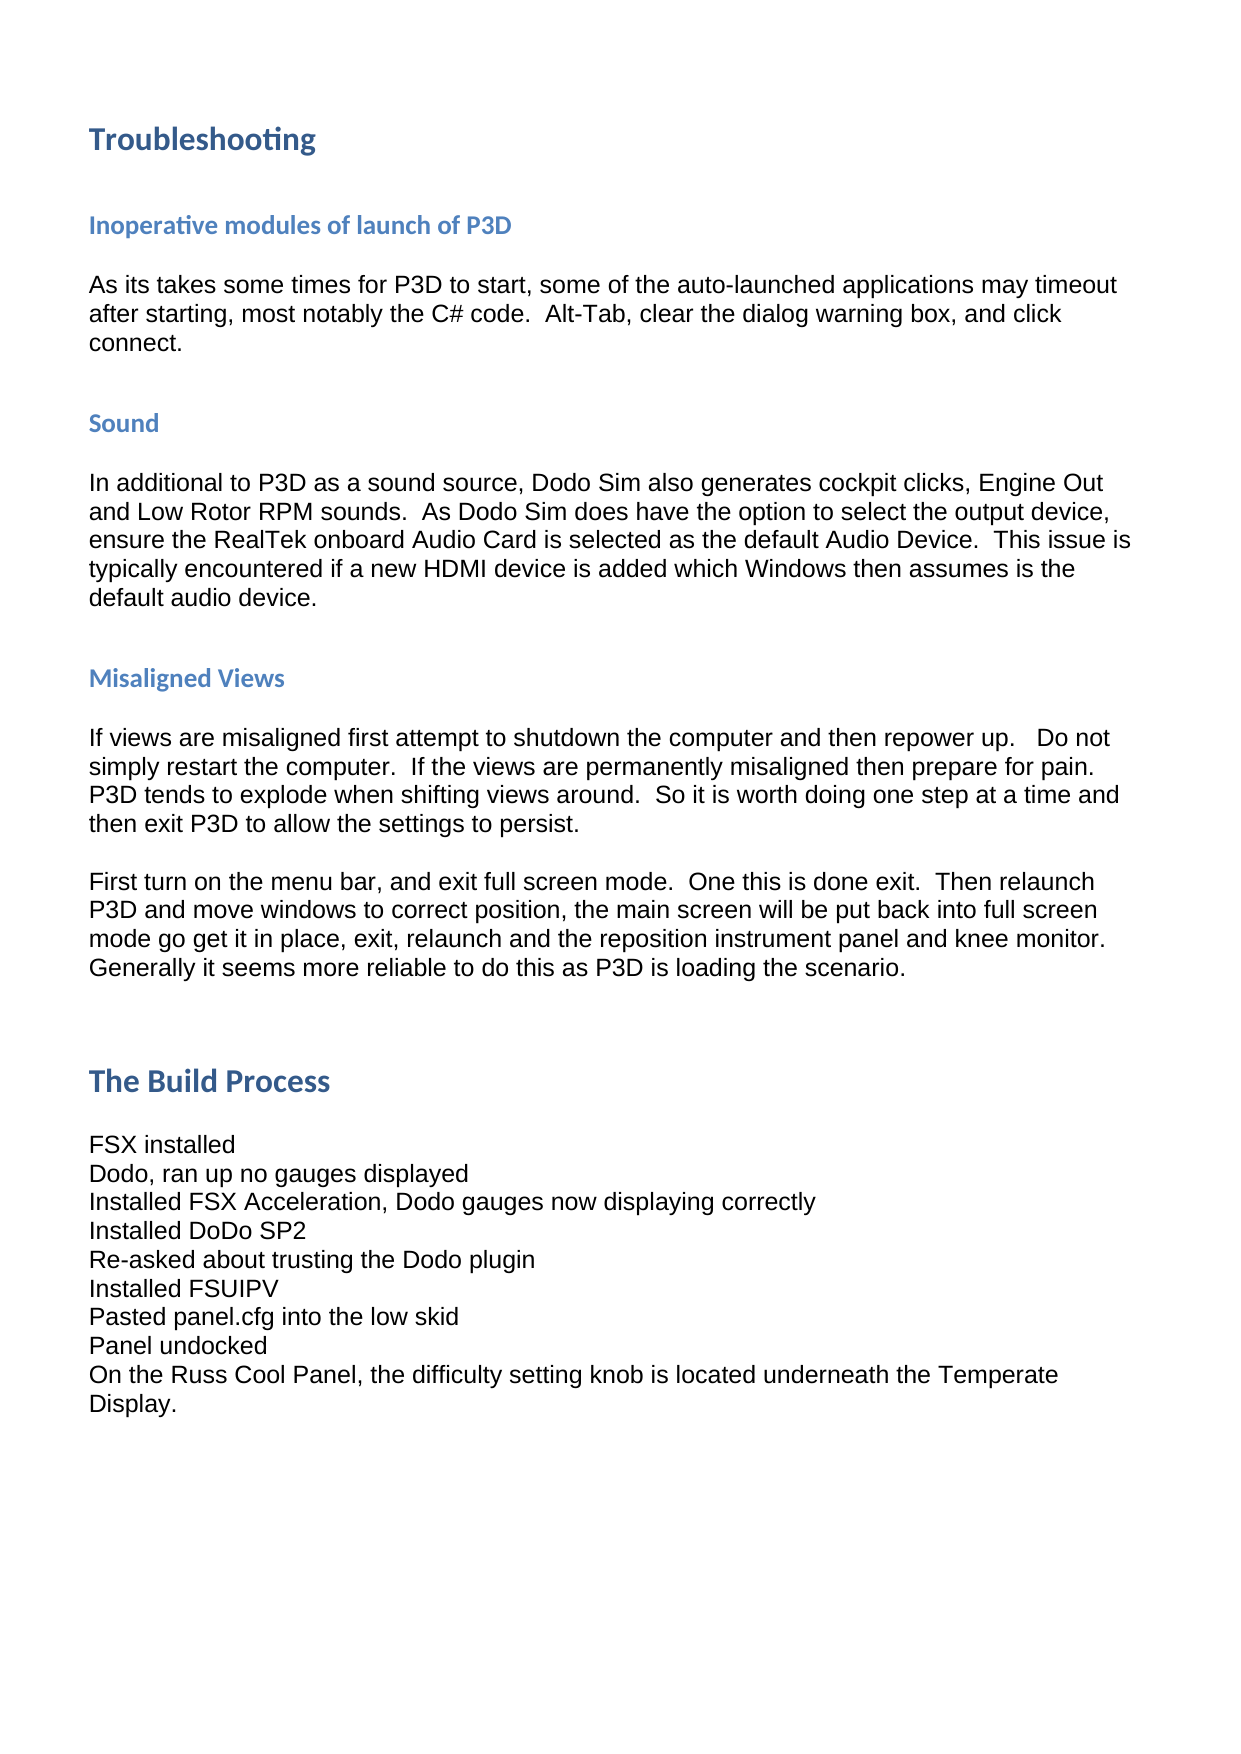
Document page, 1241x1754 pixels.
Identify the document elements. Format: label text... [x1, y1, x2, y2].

text Re-asked about trusting the Dodo plugin [88, 1245, 1152, 1274]
text As its takes some times for P3D to start, some of the auto-launched applications may timeout after starting, most notably the C# code. Alt-Tab, clear the dialog warning box, and click connect. [88, 270, 1152, 356]
text Installed FSUIPV [88, 1274, 1152, 1302]
text FSX installed [88, 1130, 1152, 1159]
text Panel undocked [88, 1331, 1152, 1360]
text Installed DoDo SP2 [88, 1216, 1152, 1245]
subtitle The Build Process [88, 1060, 1152, 1101]
text If views are misaligned first attempt to shutdown the computer and then repower up. Do not simply restart the computer. If the views are permanently misaligned then prepare for pain. P3D tends to explode when shifting views around. So it is worth doing one step at a time and then exit P3D to allow the settings to persist. [88, 723, 1152, 838]
subtitle Misaligned Views [88, 661, 1152, 694]
text Pasted panel.cfg into the low skid [88, 1302, 1152, 1331]
subtitle Inoperative modules of launch of P3D [88, 208, 1152, 241]
text Installed FSX Acceleration, Dodo gauges now displaying correctly [88, 1187, 1152, 1216]
text First turn on the menu bar, and exit full screen mode. One this is done exit. Then relaunch P3D and move windows to correct position, the main screen will be put back into full screen mode go get it in place, exit, relaunch and the reposition instrument panel and knee monitor. Generally it seems more reliable to do this as P3D is loading the scenario. [88, 867, 1152, 982]
subtitle Sound [88, 406, 1152, 439]
text Dodo, ran up no gauges displayed [88, 1159, 1152, 1187]
subtitle Troubleshooting [88, 118, 1152, 159]
text In additional to P3D as a sound source, Dodo Sim also generates cockpit clicks, Engine Out and Low Rotor RPM sounds. As Dodo Sim does have the option to select the output device, ensure the RealTek onboard Audio Card is selected as the default Audio Device. This issue is typically encountered if a new HDMI device is added which Windows then assumes is the default audio device. [88, 468, 1152, 612]
text On the Russ Cool Panel, the difficulty setting knob is located underneath the Temperate Display. [88, 1360, 1152, 1417]
